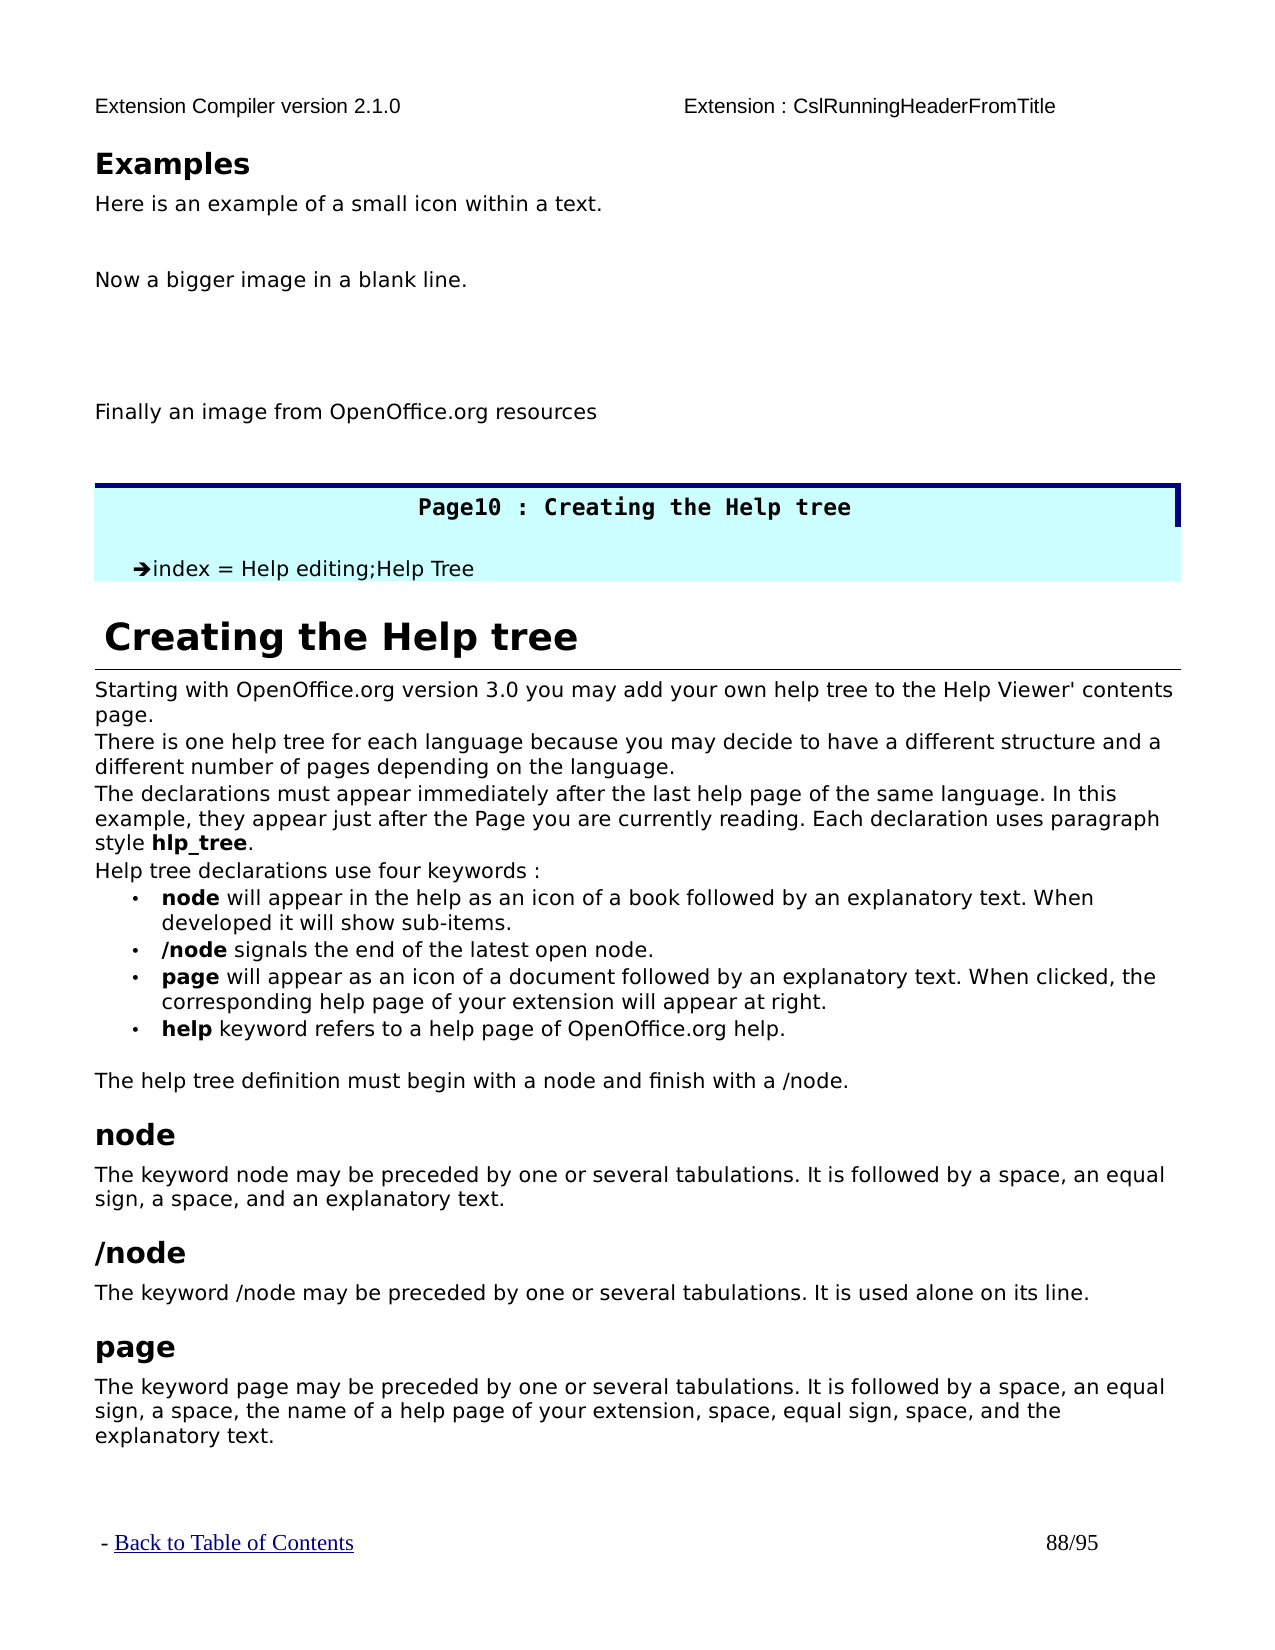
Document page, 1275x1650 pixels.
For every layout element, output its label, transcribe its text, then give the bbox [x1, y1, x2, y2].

text Starting with OpenOffice.org version 3.0 you may add your own help tree to the Help Viewer' contents page. [94, 678, 1181, 727]
text /node [94, 1237, 1181, 1271]
list help keyword refers to a help page of OpenOffice.org help. [132, 1017, 1181, 1042]
text There is one help tree for each language because you may decide to have a different structure and a different number of pages depending on the language. [94, 730, 1181, 779]
list node will appear in the help as an icon of a book followed by an explanatory text. When developed it will show sub-items. [132, 886, 1181, 935]
text The keyword node may be preceded by one or several tabulations. It is followed by a space, an equal sign, a space, and an explanatory text. [94, 1163, 1181, 1212]
list page will appear as an icon of a document followed by an explanatory text. When clicked, the corresponding help page of your extension will appear at right. [132, 965, 1181, 1014]
list /node signals the end of the latest open node. [132, 938, 1181, 962]
text The keyword /node may be preceded by one or several tabulations. It is used alone on its line. [94, 1281, 1181, 1306]
text Examples [94, 147, 1181, 181]
text The keyword page may be preceded by one or several tabulations. It is followed by a space, an equal sign, a space, the name of a help page of your extension, space, equal sign, space, and the explanatory text. [94, 1375, 1181, 1448]
text Help tree declarations use four keywords : [94, 858, 1181, 883]
text The declarations must appear immediately after the last help page of the same language. In this example, they appear just after the Page you are currently reading. Each declaration uses paragraph style hlp_tree. [94, 782, 1181, 856]
text Here is an example of a small icon within a text. [94, 192, 1181, 217]
text Now a bigger image in a blank line. [94, 219, 1181, 293]
text The help tree definition must begin with a node and finish with a /node. [94, 1044, 1181, 1093]
text node [94, 1118, 1181, 1152]
text Finally an image from OpenOffice.org resources [94, 351, 1181, 424]
text Creating the Help tree [94, 606, 1181, 669]
list index = Help editing;Help Tree [94, 557, 1181, 581]
text Page10 : Creating the Help tree [94, 484, 1175, 527]
text page [94, 1330, 1181, 1364]
